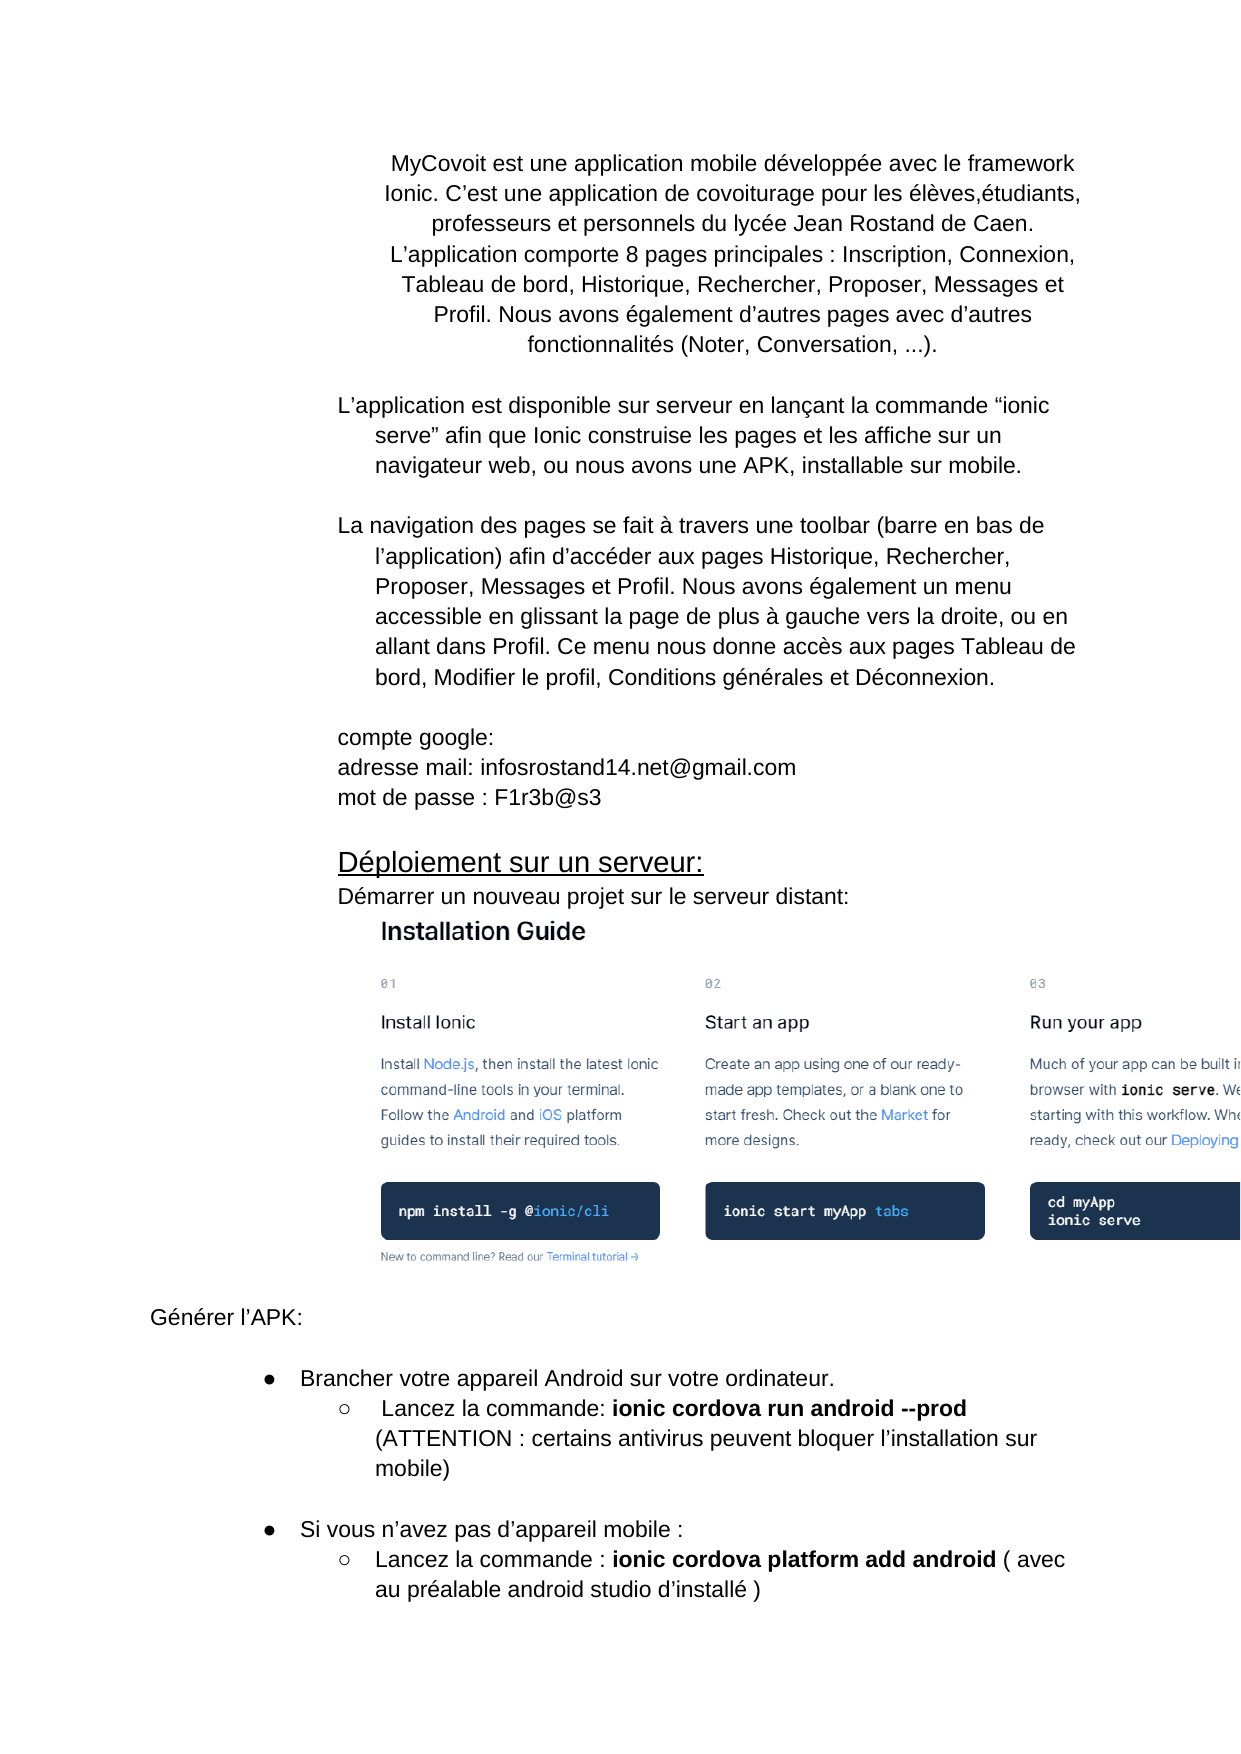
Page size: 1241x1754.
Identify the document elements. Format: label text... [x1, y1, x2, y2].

text La navigation des pages se fait à travers une toolbar (barre en bas de l’application) afin d’accéder aux pages Historique, Rechercher, Proposer, Messages et Profil. Nous avons également un menu accessible en glissant la page de plus à gauche vers la droite, ou en allant dans Profil. Ce menu nous donne accès aux pages Tableau de bord, Modifier le profil, Conditions générales et Déconnexion. [337, 512, 1090, 690]
text Générer l’APK: [150, 1304, 1090, 1330]
list Lancez la commande: ionic cordova run android --prod (ATTENTION : certains antivirus peuvent bloquer l’installation sur mobile) [337, 1395, 1090, 1481]
text MyCovoit est une application mobile développée avec le framework Ionic. C’est une application de covoiturage pour les élèves,étudiants, professeurs et personnels du lycée Jean Rostand de Caen. L’application comporte 8 pages principales : Inscription, Connexion, Tableau de bord, Historique, Rechercher, Proposer, Messages et Profil. Nous avons également d’autres pages avec d’autres fonctionnalités (Noter, Conversation, ...). [337, 150, 1090, 358]
list Si vous n’avez pas d’appareil mobile : [262, 1516, 1090, 1542]
list Brancher votre appareil Android sur votre ordinateur. [262, 1364, 1090, 1391]
text Déploiement sur un serveur: [337, 845, 1090, 878]
text mot de passe : F1r3b@s3 [337, 784, 1090, 811]
text adresse mail: infosrostand14.net@gmail.com [337, 754, 1090, 781]
text Démarrer un nouveau projet sur le serveur distant: [337, 883, 1090, 910]
list Lancez la commande : ionic cordova platform add android ( avec au préalable android studio d’installé ) [337, 1546, 1090, 1602]
text compte google: [337, 724, 1090, 750]
picture [337, 913, 1241, 1270]
text L’application est disponible sur serveur en lançant la commande “ionic serve” afin que Ionic construise les pages et les affiche sur un navigateur web, ou nous avons une APK, installable sur mobile. [337, 392, 1090, 478]
